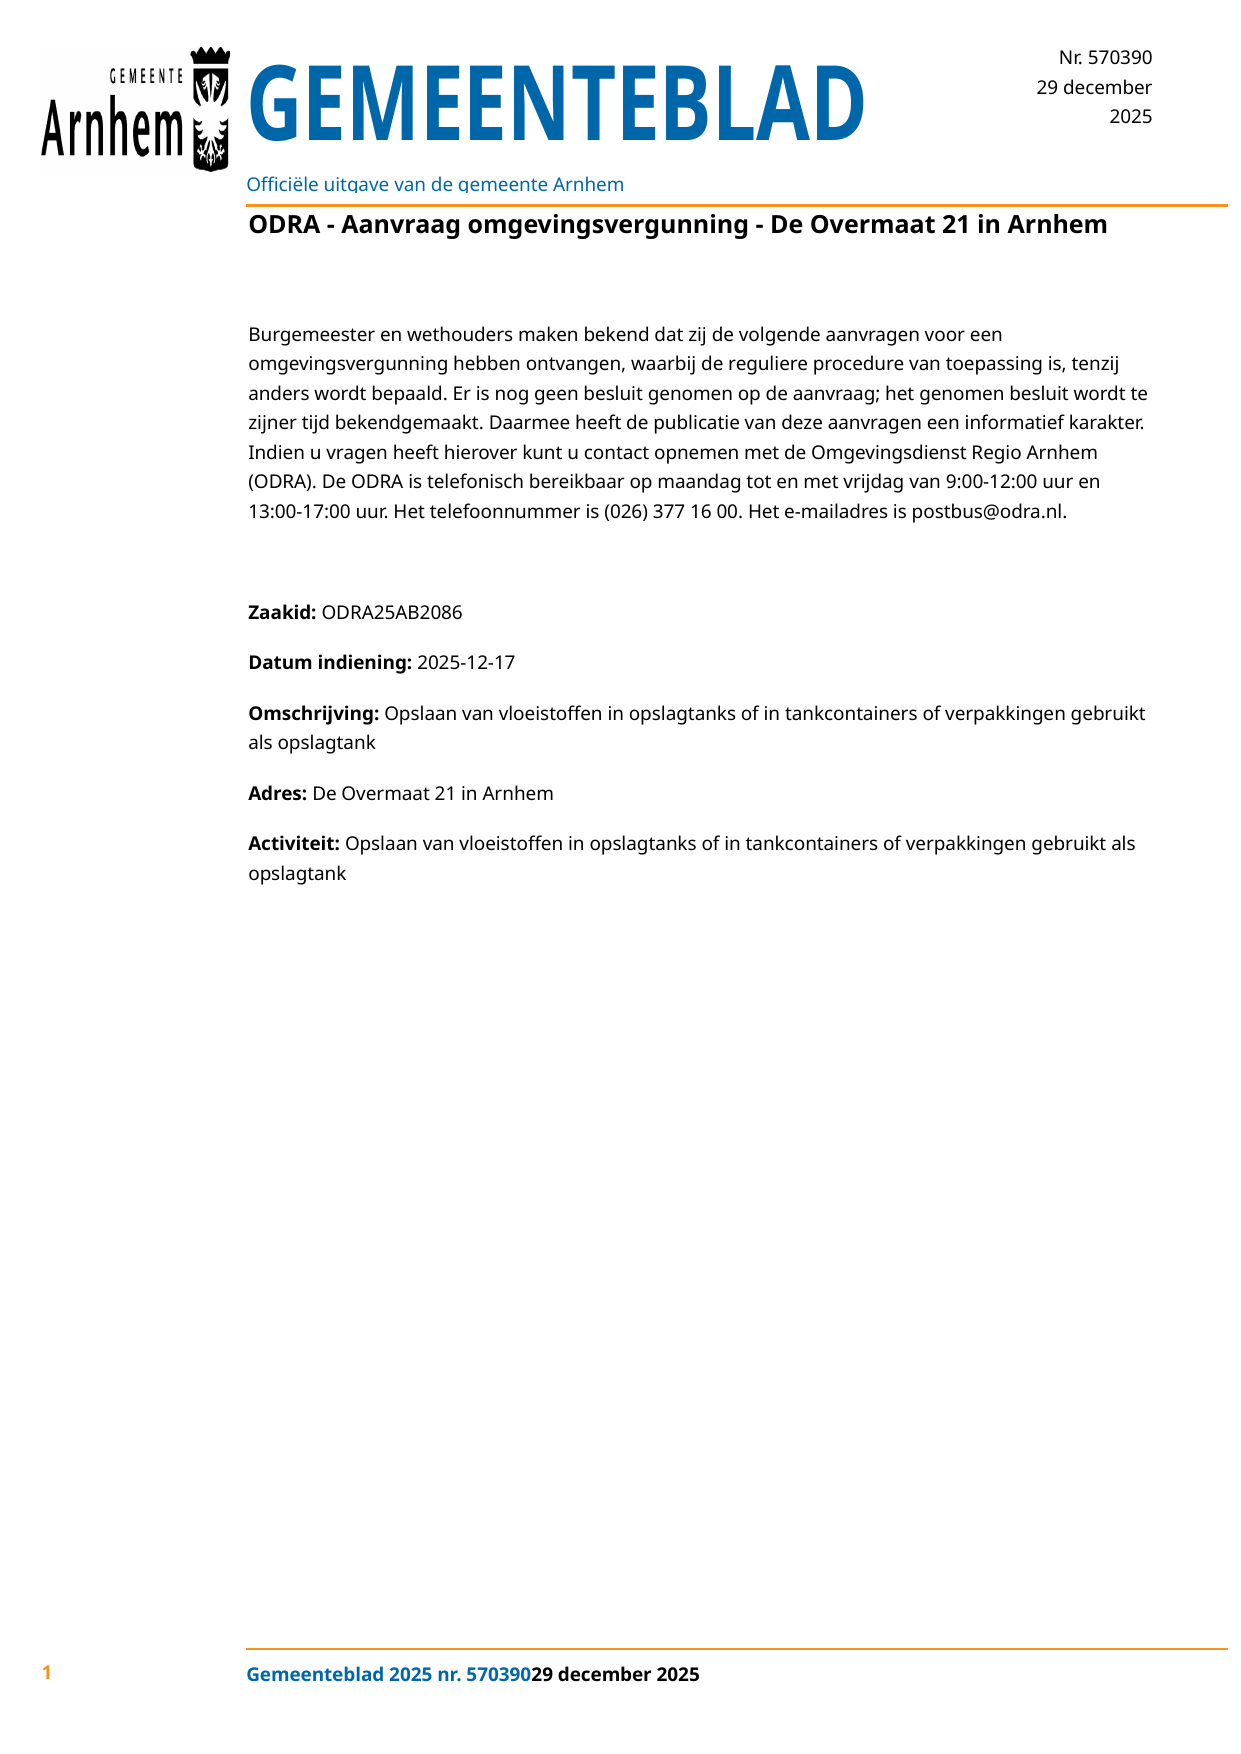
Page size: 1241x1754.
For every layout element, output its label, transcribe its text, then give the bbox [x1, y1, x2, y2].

text Adres: De Overmaat 21 in Arnhem [248, 780, 1152, 806]
text Activiteit: Opslaan van vloeistoffen in opslagtanks of in tankcontainers of verpakkingen gebruikt als opslagtank [248, 830, 1152, 886]
text Burgemeester en wethouders maken bekend dat zij de volgende aanvragen voor een omgevingsvergunning hebben ontvangen, waarbij de reguliere procedure van toepassing is, tenzij anders wordt bepaald. Er is nog geen besluit genomen op de aanvraag; het genomen besluit wordt te zijner tijd bekendgemaakt. Daarmee heeft de publicatie van deze aanvragen een informatief karakter. Indien u vragen heeft hierover kunt u contact opnemen met de Omgevingsdienst Regio Arnhem (ODRA). De ODRA is telefonisch bereikbaar op maandag tot en met vrijdag van 9:00-12:00 uur en 13:00-17:00 uur. Het telefoonnummer is (026) 377 16 00. Het e-mailadres is postbus@odra.nl. [248, 321, 1152, 524]
text Zaakid: ODRA25AB2086 [248, 599, 1152, 625]
text Omschrijving: Opslaan van vloeistoffen in opslagtanks of in tankcontainers of verpakkingen gebruikt als opslagtank [248, 700, 1152, 755]
text Datum indiening: 2025-12-17 [248, 649, 1152, 675]
picture [41, 47, 231, 172]
text ODRA - Aanvraag omgevingsvergunning - De Overmaat 21 in Arnhem [248, 207, 1152, 241]
